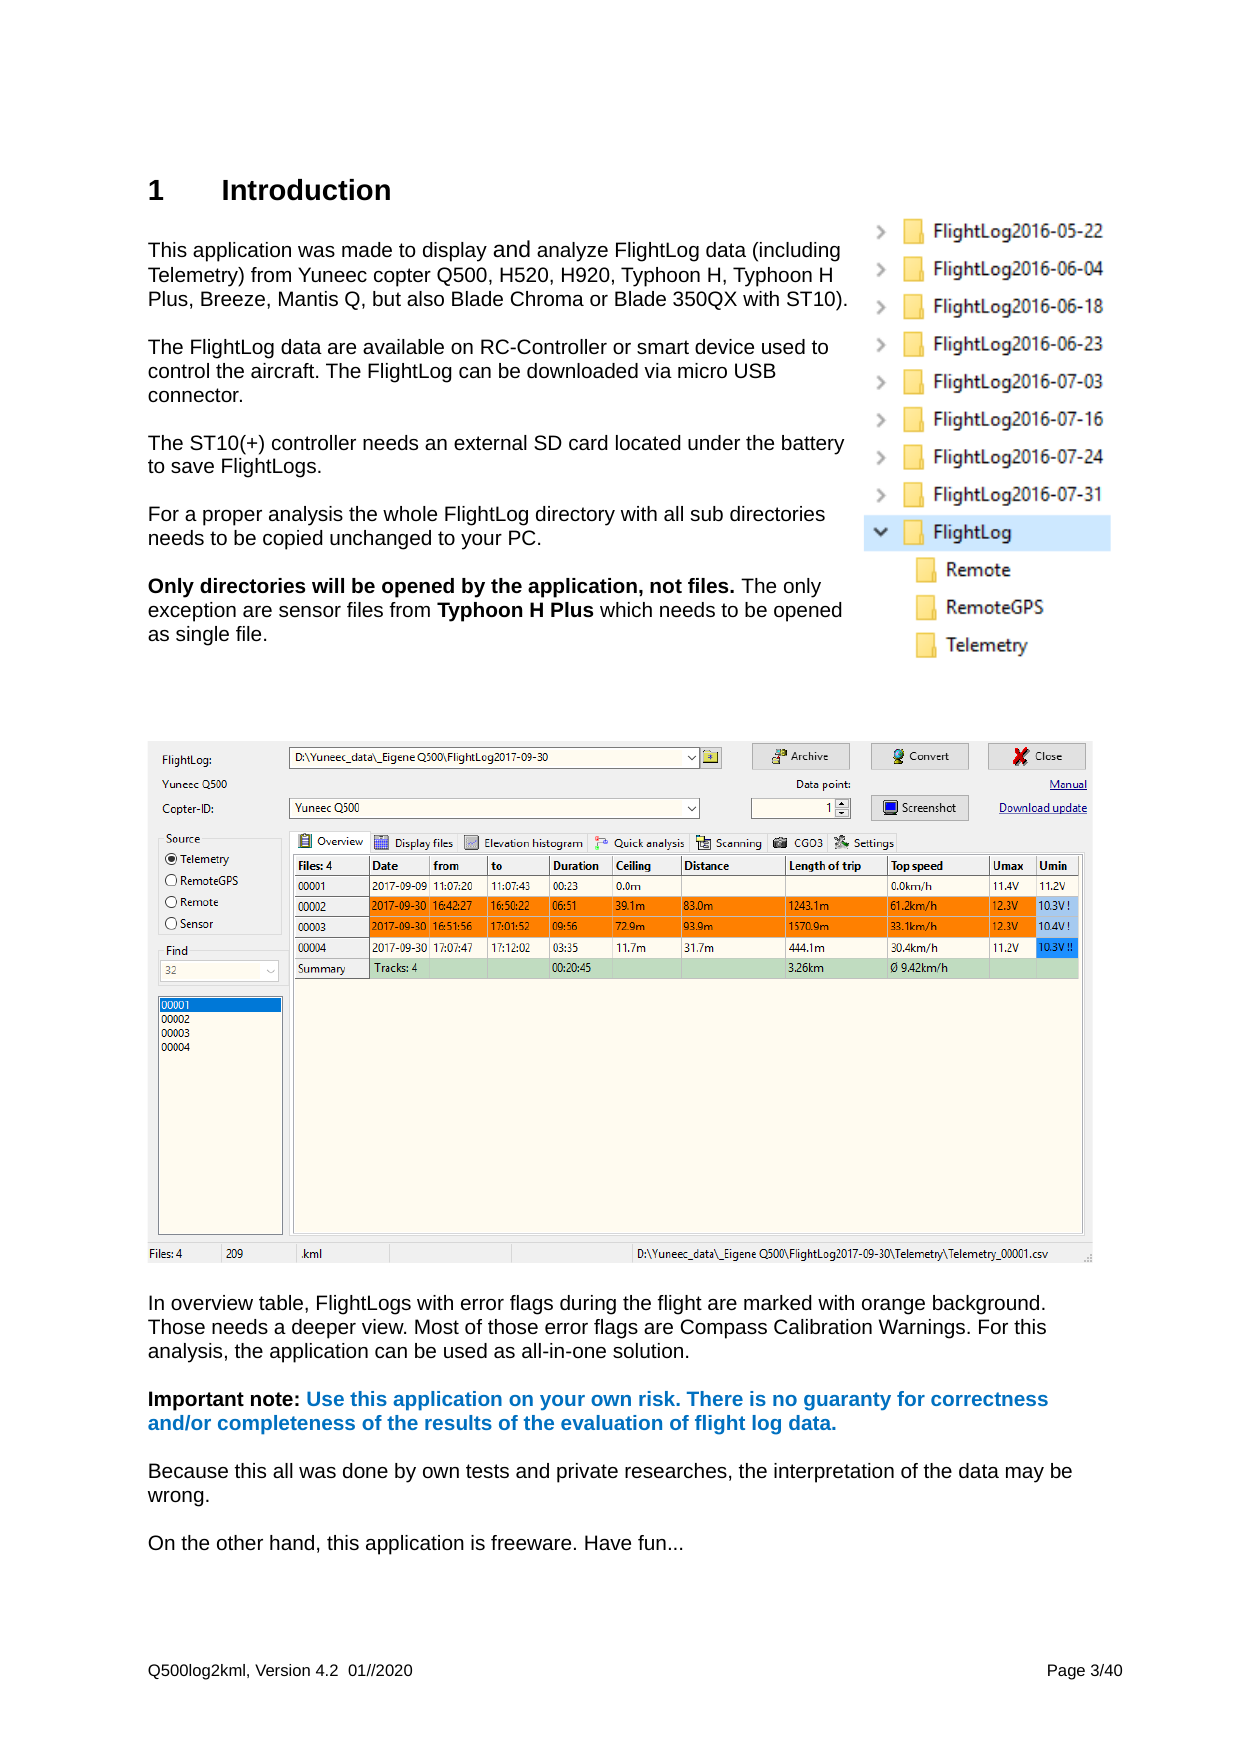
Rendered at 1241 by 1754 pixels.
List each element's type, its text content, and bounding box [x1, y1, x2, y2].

text The FlightLog data are available on RC-Controller or smart device used to control the aircraft. The FlightLog can be downloaded via micro USB connector. [148, 334, 863, 406]
text Important note: Use this application on your own risk. There is no guaranty for correctness and/or completeness of the results of the evaluation of flight log data. [148, 1387, 1093, 1435]
text For a proper analysis the whole FlightLog directory with all sub directories needs to be copied unchanged to your PC. [148, 502, 863, 550]
text Because this all was done by own tests and private researches, the interpretation of the data may be wrong. [148, 1459, 1093, 1507]
subtitle Introduction [148, 173, 1093, 206]
picture [863, 217, 1111, 669]
text Only directories will be opened by the application, not files. The only exception are sensor files from Typhoon H Plus which needs to be opened as single file. [148, 574, 863, 646]
text In overview table, FlightLogs with error flags during the flight are marked with orange background. Those needs a deeper view. Most of those error flags are Compass Calibration Warnings. For this analysis, the application can be used as all-in-one solution. [148, 1263, 1093, 1363]
picture [147, 741, 1093, 1263]
text The ST10(+) controller needs an external SD card located under the battery to save FlightLogs. [148, 430, 863, 478]
text On the other hand, this application is freeware. Have fun... [148, 1531, 1093, 1555]
text This application was made to display and analyze FlightLog data (including Telemetry) from Yuneec copter Q500, H520, H920, Typhoon H, Typhoon H Plus, Breeze, Mantis Q, but also Blade Chroma or Blade 350QX with ST10). [148, 236, 863, 311]
